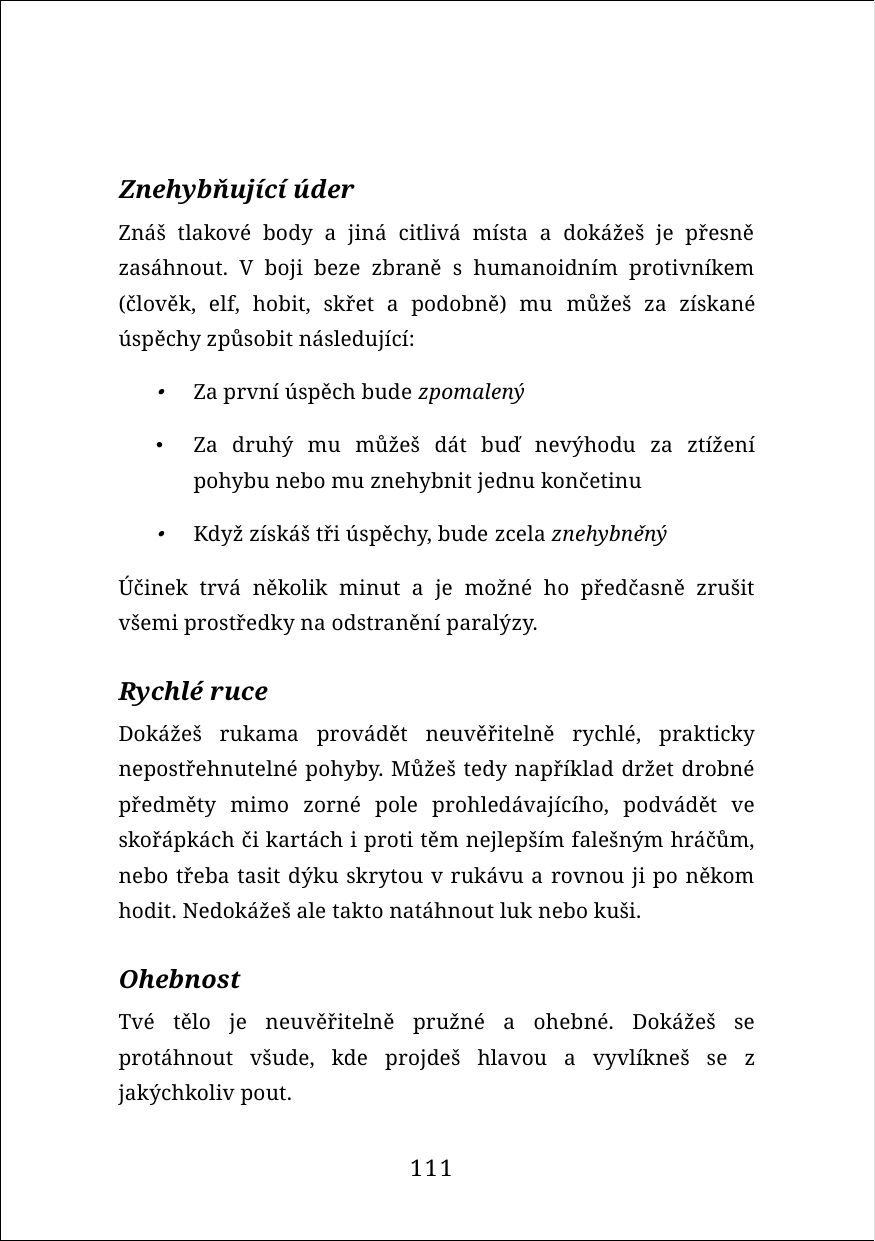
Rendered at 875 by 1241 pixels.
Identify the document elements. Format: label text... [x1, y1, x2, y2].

list Za druhý mu můžeš dát buď nevýhodu za ztížení pohybu nebo mu znehybnit jednu končetinu [156, 431, 756, 494]
text Znáš tlakové body a jiná citlivá místa a dokážeš je přesně zasáhnout. V boji beze zbraně s humanoidním protivníkem (člověk, elf, hobit, skřet a podobně) mu můžeš za získané úspěchy způsobit následující: [118, 218, 756, 353]
list Když získáš tři úspěchy, bude zcela znehybněný [156, 519, 756, 548]
text Účinek trvá několik minut a je možné ho předčasně zrušit všemi prostředky na odstranění paralýzy. [118, 573, 756, 637]
subtitle Znehybňující úder [118, 172, 756, 206]
list Za první úspěch bude zpomalený [156, 377, 756, 406]
text Dokážeš rukama provádět neuvěřitelně rychlé, prakticky nepostřehnutelné pohyby. Můžeš tedy například držet drobné předměty mimo zorné pole prohledávajícího, podvádět ve skořápkách či kartách i proti těm nejlepším falešným hráčům, nebo třeba tasit dýku skrytou v rukávu a rovnou ji po někom hodit. Nedokážeš ale takto natáhnout luk nebo kuši. [118, 719, 756, 925]
subtitle Ohebnost [118, 962, 756, 996]
text Tvé tělo je neuvěřitelně pružné a ohebné. Dokážeš se protáhnout všude, kde projdeš hlavou a vyvlíkneš se z jakýchkoliv pout. [118, 1007, 756, 1107]
subtitle Rychlé ruce [118, 673, 756, 707]
